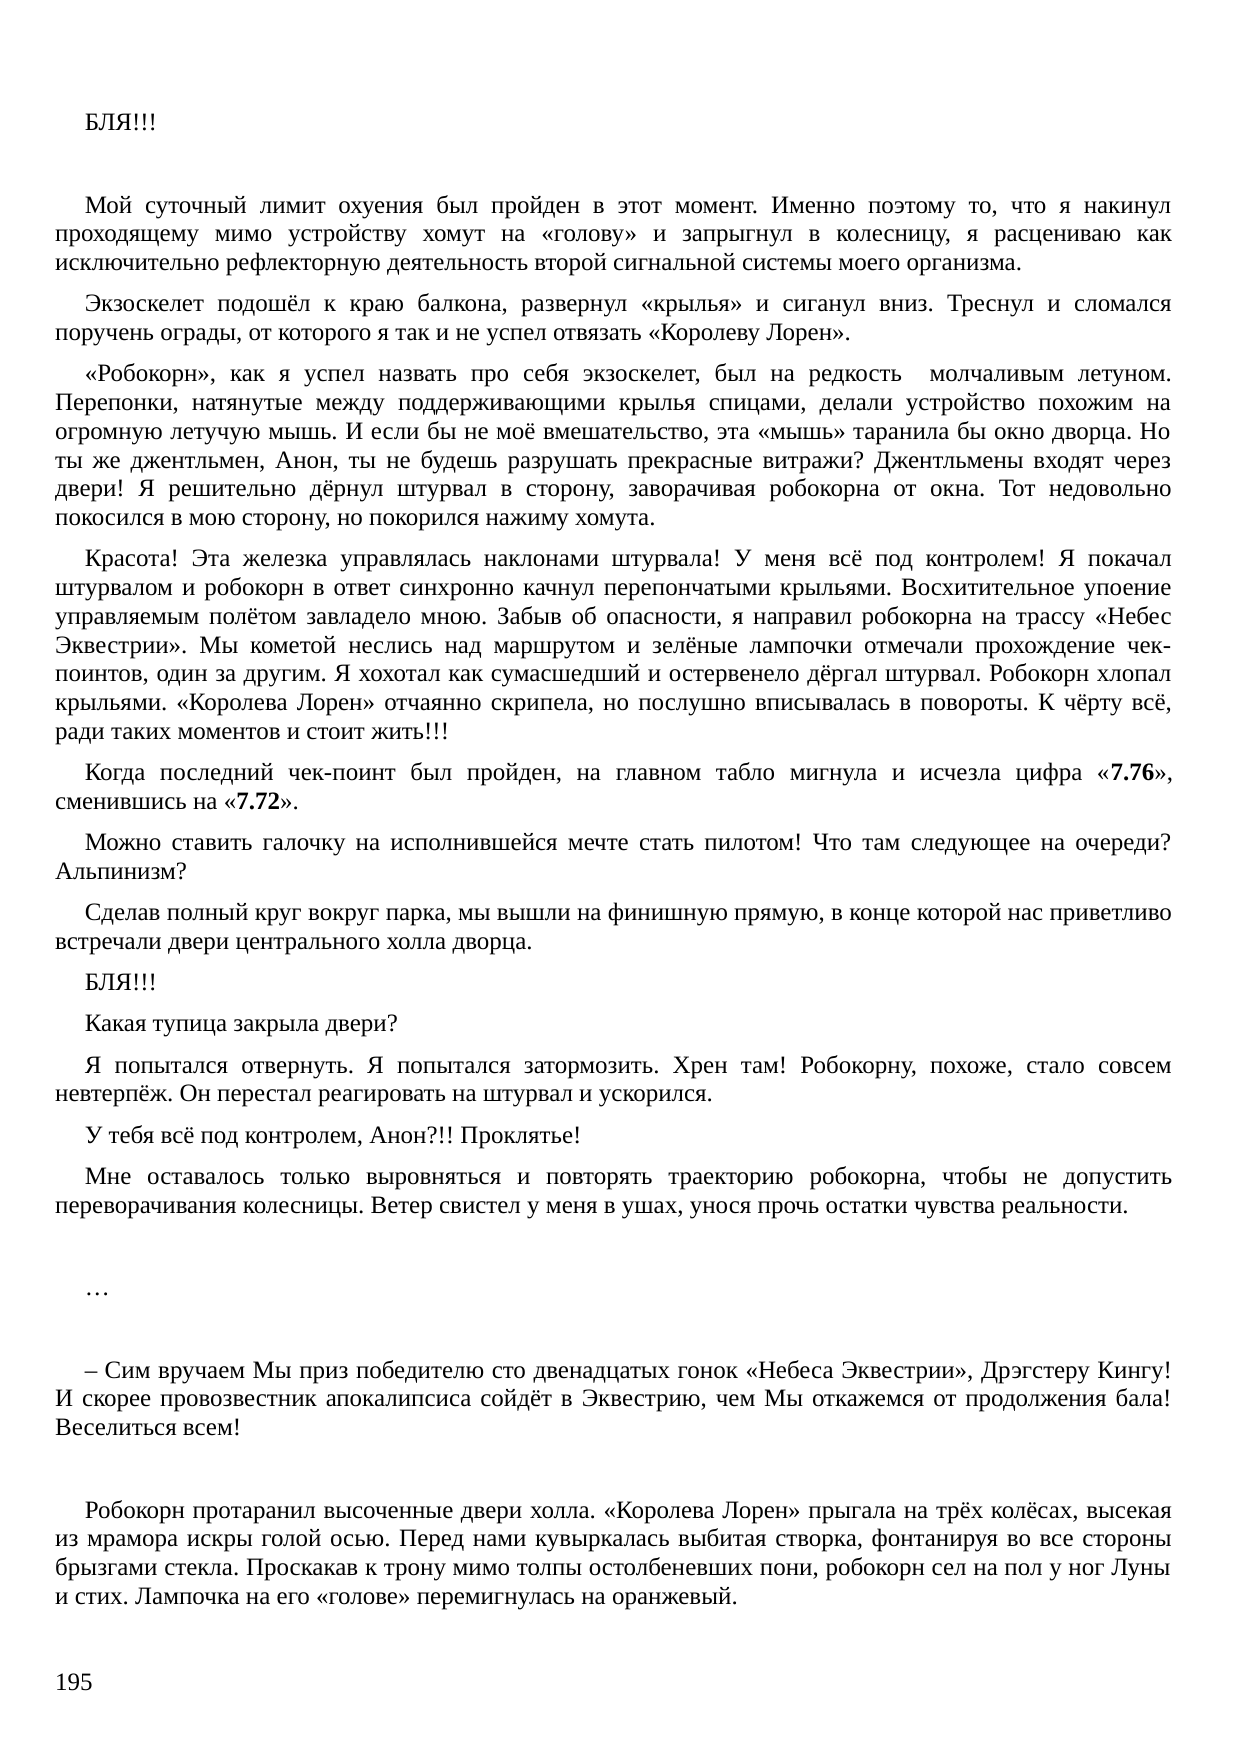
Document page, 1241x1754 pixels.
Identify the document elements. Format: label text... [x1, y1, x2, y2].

text БЛЯ!!! [55, 107, 1173, 136]
text Какая тупица закрыла двери? [55, 1008, 1173, 1037]
text Мне оставалось только выровняться и повторять траекторию робокорна, чтобы не допустить переворачивания колесницы. Ветер свистел у меня в ушах, унося прочь остатки чувства реальности. [55, 1161, 1173, 1218]
text Красота! Эта железка управлялась наклонами штурвала! У меня всё под контролем! Я покачал штурвалом и робокорн в ответ синхронно качнул перепончатыми крыльями. Восхитительное упоение управляемым полётом завладело мною. Забыв об опасности, я направил робокорна на трассу «Небес Эквестрии». Мы кометой неслись над маршрутом и зелёные лампочки отмечали прохождение чек-поинтов, один за другим. Я хохотал как сумасшедший и остервенело дёргал штурвал. Робокорн хлопал крыльями. «Королева Лорен» отчаянно скрипела, но послушно вписывалась в повороты. К чёрту всё, ради таких моментов и стоит жить!!! [55, 543, 1173, 745]
text Экзоскелет подошёл к краю балкона, развернул «крылья» и сиганул вниз. Треснул и сломался поручень ограды, от которого я так и не успел отвязать «Королеву Лорен». [55, 288, 1173, 346]
text Робокорн протаранил высоченные двери холла. «Королева Лорен» прыгала на трёх колёсах, высекая из мрамора искры голой осью. Перед нами кувыркалась выбитая створка, фонтанируя во все стороны брызгами стекла. Проскакав к трону мимо толпы остолбеневших пони, робокорн сел на пол у ног Луны и стих. Лампочка на его «голове» перемигнулась на оранжевый. [55, 1495, 1173, 1610]
text Я попытался отвернуть. Я попытался затормозить. Хрен там! Робокорну, похоже, стало совсем невтерпёж. Он перестал реагировать на штурвал и ускорился. [55, 1050, 1173, 1107]
text … [55, 1272, 1173, 1301]
text – Сим вручаем Мы приз победителю сто двенадцатых гонок «Небеса Эквестрии», Дрэгстеру Кингу! И скорее провозвестник апокалипсиса сойдёт в Эквестрию, чем Мы откажемся от продолжения бала! Веселиться всем! [55, 1355, 1173, 1441]
text У тебя всё под контролем, Анон?!! Проклятье! [55, 1120, 1173, 1148]
text Можно ставить галочку на исполнившейся мечте стать пилотом! Что там следующее на очереди? Альпинизм? [55, 827, 1173, 885]
text Мой суточный лимит охуения был пройден в этот момент. Именно поэтому то, что я накинул проходящему мимо устройству хомут на «голову» и запрыгнул в колесницу, я расцениваю как исключительно рефлекторную деятельность второй сигнальной системы моего организма. [55, 190, 1173, 276]
text «Робокорн», как я успел назвать про себя экзоскелет, был на редкость молчаливым летуном. Перепонки, натянутые между поддерживающими крылья спицами, делали устройство похожим на огромную летучую мышь. И если бы не моё вмешательство, эта «мышь» таранила бы окно дворца. Но ты же джентльмен, Анон, ты не будешь разрушать прекрасные витражи? Джентльмены входят через двери! Я решительно дёрнул штурвал в сторону, заворачивая робокорна от окна. Тот недовольно покосился в мою сторону, но покорился нажиму хомута. [55, 358, 1173, 531]
text Сделав полный круг вокруг парка, мы вышли на финишную прямую, в конце которой нас приветливо встречали двери центрального холла дворца. [55, 897, 1173, 955]
text Когда последний чек-поинт был пройден, на главном табло мигнула и исчезла цифра «7.76», сменившись на «7.72». [55, 757, 1173, 815]
text БЛЯ!!! [55, 967, 1173, 996]
